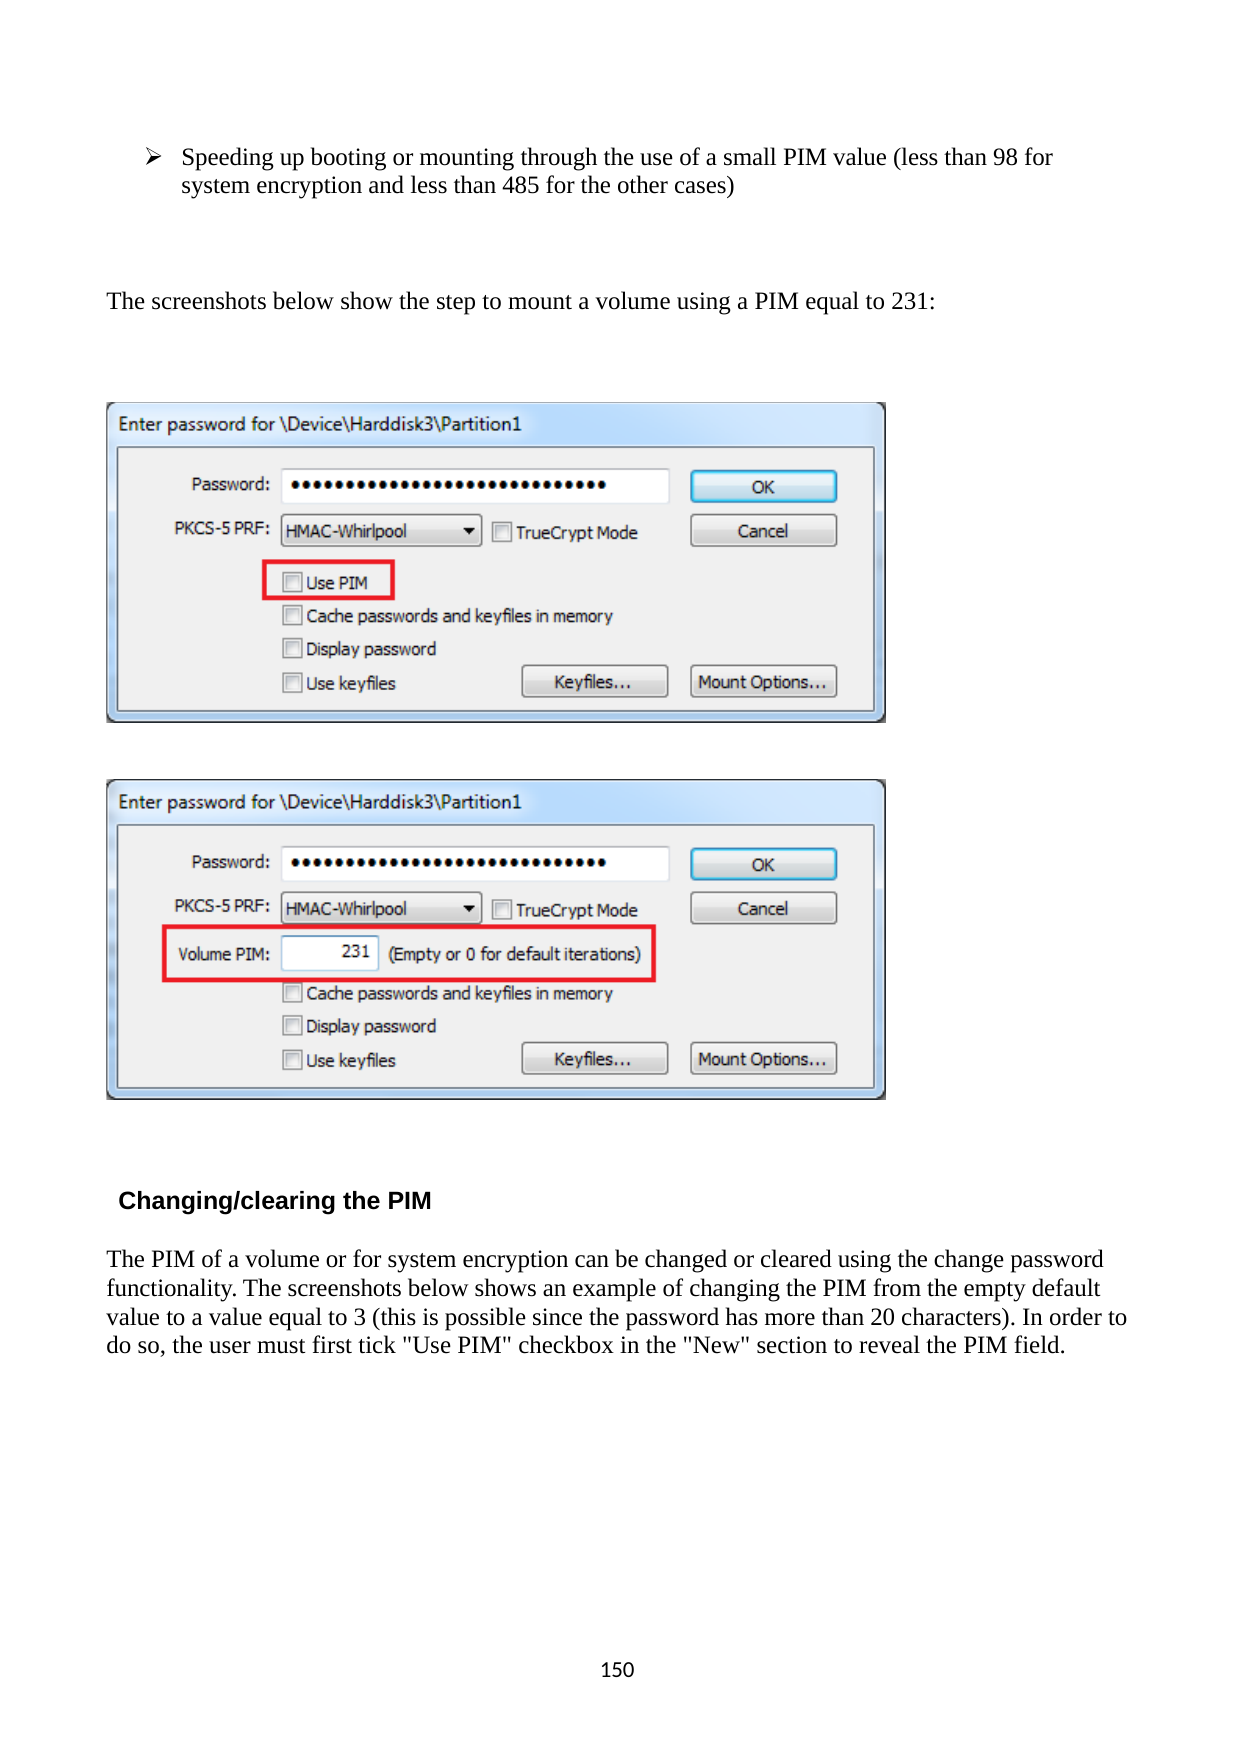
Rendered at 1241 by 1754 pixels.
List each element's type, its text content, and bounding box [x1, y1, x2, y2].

picture [106, 402, 886, 723]
list Speeding up booting or mounting through the use of a small PIM value (less than 98 for system encryption and less than 485 for the other cases) [144, 142, 1128, 199]
subtitle Changing/clearing the PIM [118, 1186, 1128, 1215]
text The PIM of a volume or for system encryption can be changed or cleared using the change password functionality. The screenshots below shows an example of changing the PIM from the empty default value to a value equal to 3 (this is possible since the password has more than 20 characters). In order to do so, the user must first tick "Use PIM" checkbox in the "New" section to reveal the PIM field. [106, 1244, 1128, 1359]
picture [106, 779, 886, 1100]
text The screenshots below show the step to mount a volume using a PIM equal to 231: [106, 286, 1128, 315]
